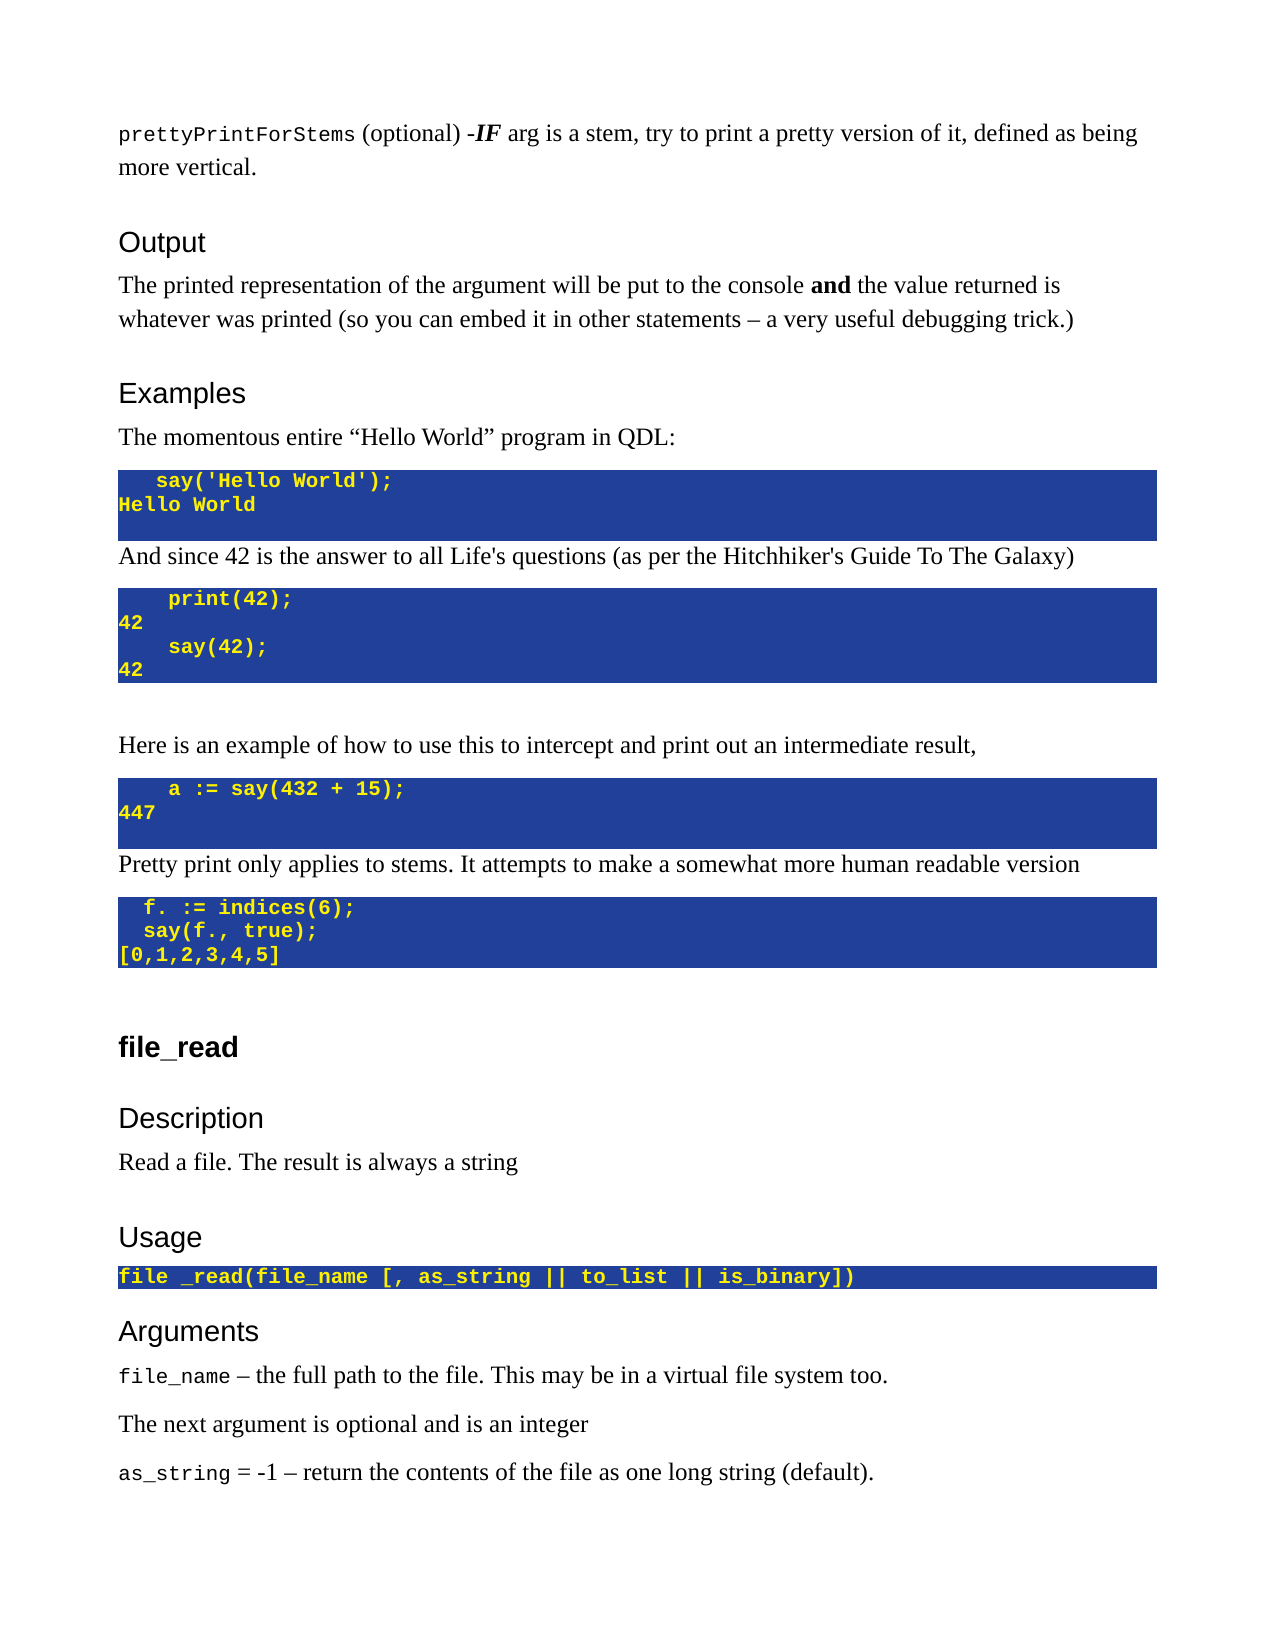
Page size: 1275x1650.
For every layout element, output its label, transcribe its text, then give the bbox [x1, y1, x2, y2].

text f. := indices(6); [118, 897, 1157, 920]
text Read a file. The result is always a string [118, 1147, 1157, 1176]
text say('Hello World'); [118, 470, 1157, 493]
subtitle Description [118, 1101, 1157, 1135]
text prettyPrintForStems (optional) -IF arg is a stem, try to print a pretty version of it, defined as being more vertical. [118, 118, 1157, 181]
text 42 [118, 612, 1157, 636]
text Pretty print only applies to stems. It attempts to make a somewhat more human readable version [118, 849, 1157, 878]
text print(42); [118, 588, 1157, 612]
text 42 [118, 659, 1157, 683]
subtitle Output [118, 224, 1157, 258]
subtitle file_read [118, 1030, 1157, 1064]
text Here is an example of how to use this to intercept and print out an intermediate result, [118, 731, 1157, 759]
text as_string = -1 – return the contents of the file as one long string (default). [118, 1457, 1157, 1486]
text file _read(file_name [, as_string || to_list || is_binary]) [118, 1266, 1157, 1289]
subtitle Arguments [118, 1314, 1157, 1348]
subtitle Examples [118, 376, 1157, 410]
text 447 [118, 802, 1157, 826]
text say(42); [118, 636, 1157, 659]
subtitle Usage [118, 1220, 1157, 1253]
text The momentous entire “Hello World” program in QDL: [118, 422, 1157, 451]
text The next argument is optional and is an integer [118, 1409, 1157, 1438]
text a := say(432 + 15); [118, 778, 1157, 802]
text say(f., true); [118, 920, 1157, 944]
text [0,1,2,3,4,5] [118, 944, 1157, 968]
text file_name – the full path to the file. This may be in a virtual file system too. [118, 1361, 1157, 1390]
text The printed representation of the argument will be put to the console and the value returned is whatever was printed (so you can embed it in other statements – a very useful debugging trick.) [118, 271, 1157, 332]
text And since 42 is the answer to all Life's questions (as per the Hitchhiker's Guide To The Galaxy) [118, 541, 1157, 569]
text Hello World [118, 493, 1157, 517]
